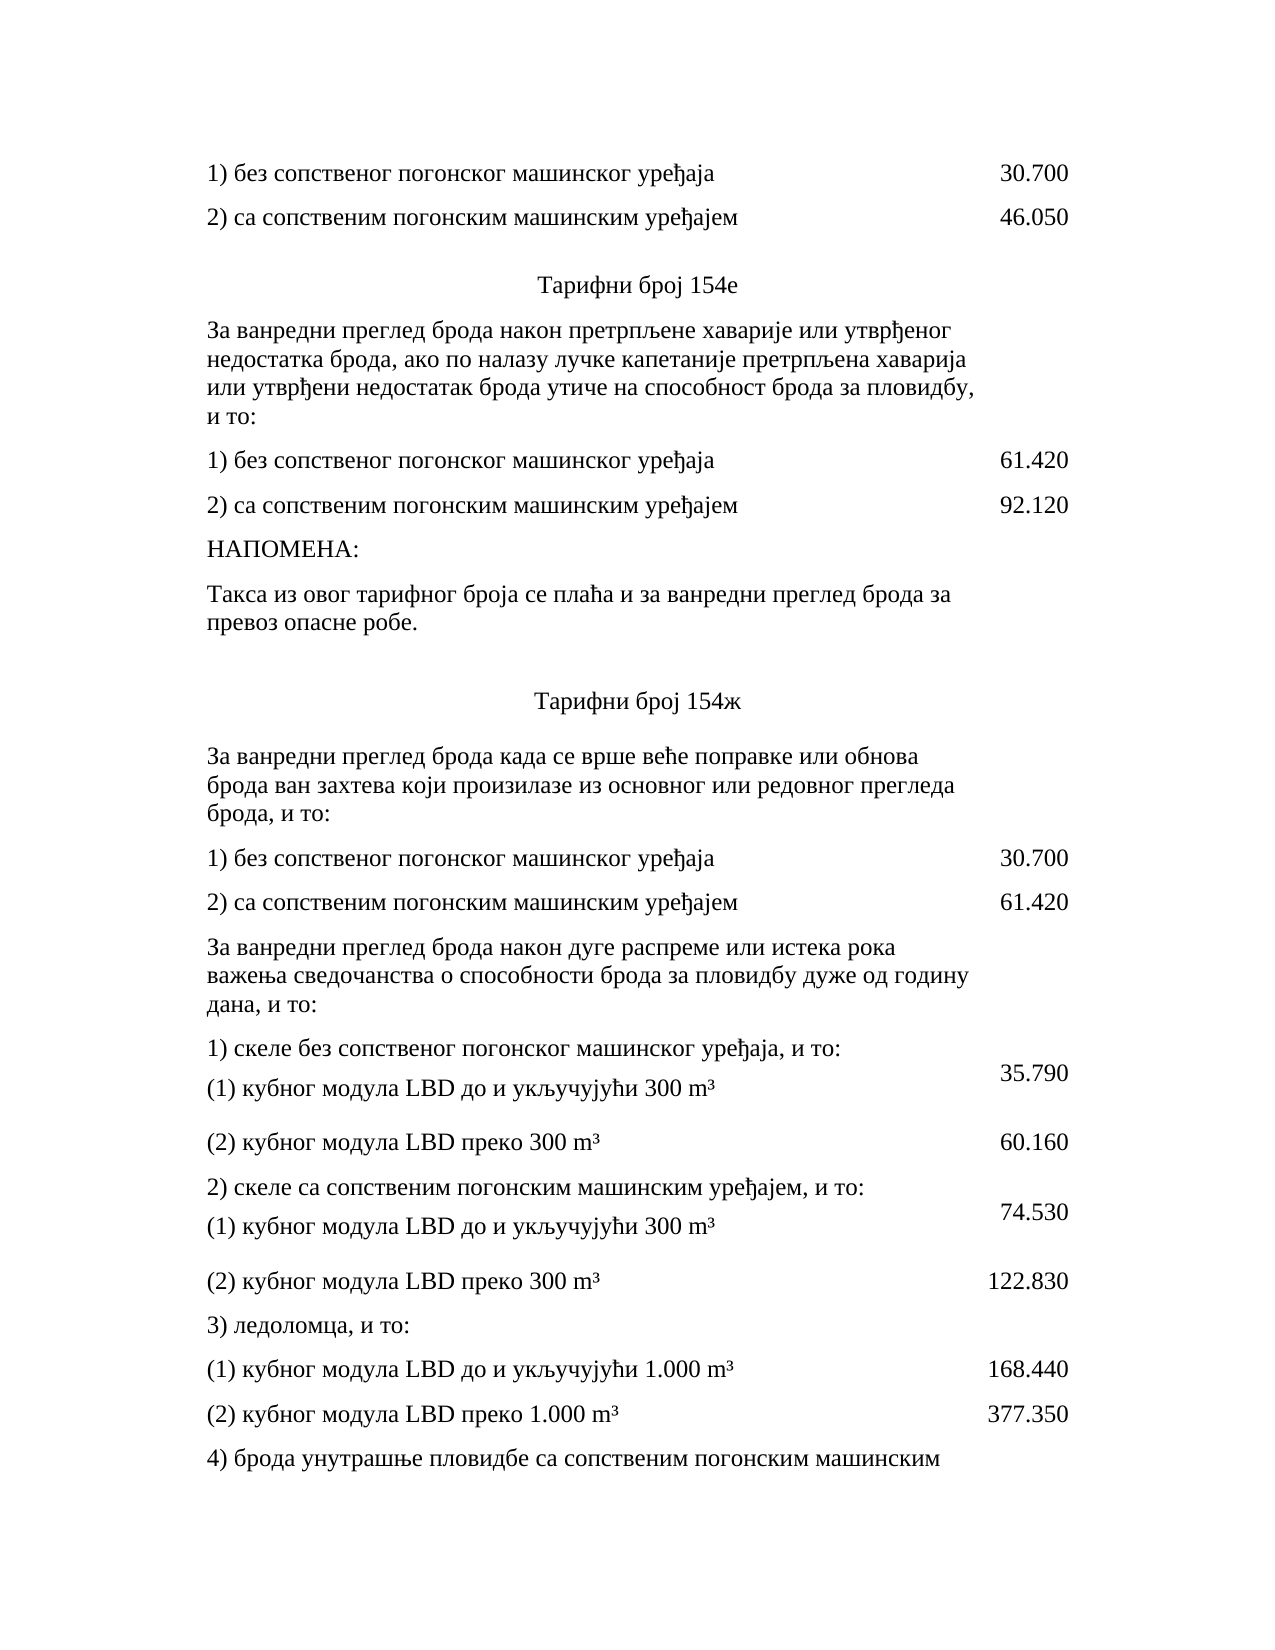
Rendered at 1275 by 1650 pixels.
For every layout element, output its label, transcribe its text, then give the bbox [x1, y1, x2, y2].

table_cell 1) скеле без сопственог погонског машинског уређаја, и то: (1) кубног модула LBD до и укључујући 300 m³ [199, 1026, 979, 1119]
table_cell 2) са сопственим погонским машинским уређајем [199, 879, 979, 924]
table_cell 60.160 [979, 1120, 1076, 1164]
table_cell [992, 526, 1076, 571]
table_cell [992, 571, 1076, 644]
table_cell 377.350 [979, 1391, 1076, 1435]
table_cell 168.440 [979, 1347, 1076, 1391]
table_cell 1) без сопственог погонског машинског уређаја [199, 835, 979, 879]
table_cell 4) брода унутрашње пловидбе са сопственим погонским машинским [199, 1435, 979, 1480]
table_cell (2) кубног модула LBD преко 300 m³ [199, 1120, 979, 1164]
table_cell [979, 733, 1076, 835]
table_cell 30.700 [979, 835, 1076, 879]
table_cell За ванредни преглед брода након дуге распреме или истека рока важења сведочанства о способности брода за пловидбу дуже од годину дана, и то: [199, 924, 979, 1026]
table_cell 2) са сопственим погонским машинским уређајем [199, 194, 992, 239]
table_cell 46.050 [992, 194, 1076, 239]
table_cell [979, 1302, 1076, 1347]
table_header Тарифни број 154е [199, 263, 1076, 307]
table_cell За ванредни преглед брода након претрпљене хаварије или утврђеног недостатка брода, ако по налазу лучке капетаније претрпљена хаварија или утврђени недостатак брода утиче на способност брода за пловидбу, и то: [199, 307, 992, 438]
table_cell 2) са сопственим погонским машинским уређајем [199, 482, 992, 526]
table_cell [979, 1435, 1076, 1480]
table_cell 61.420 [992, 438, 1076, 482]
table_cell 122.830 [979, 1258, 1076, 1302]
table_cell 1) без сопственог погонског машинског уређаја [199, 438, 992, 482]
table_cell За ванредни преглед брода када се врше веће поправке или обнова брода ван захтева који произилазе из основног или редовног прегледа брода, и то: [199, 733, 979, 835]
table_cell 2) скеле са сопственим погонским машинским уређајем, и то: (1) кубног модула LBD до и укључујући 300 m³ [199, 1164, 979, 1258]
table_cell 1) без сопственог погонског машинског уређаја [199, 150, 992, 194]
table_cell [979, 924, 1076, 1026]
table_cell НАПОМЕНА: [199, 526, 992, 571]
table_cell 35.790 [979, 1026, 1076, 1119]
table_cell (2) кубног модула LBD преко 1.000 m³ [199, 1391, 979, 1435]
table_header Тарифни број 154ж [199, 668, 1076, 733]
table_cell 3) ледоломца, и то: [199, 1302, 979, 1347]
table_cell (2) кубног модула LBD преко 300 m³ [199, 1258, 979, 1302]
table_cell [992, 307, 1076, 438]
table_cell Такса из овог тарифног броја се плаћа и за ванредни преглед брода за превоз опасне робе. [199, 571, 992, 644]
table_cell 30.700 [992, 150, 1076, 194]
table_cell (1) кубног модула LBD до и укључујући 1.000 m³ [199, 1347, 979, 1391]
table_cell 74.530 [979, 1164, 1076, 1258]
table_cell 61.420 [979, 879, 1076, 924]
table_cell 92.120 [992, 482, 1076, 526]
